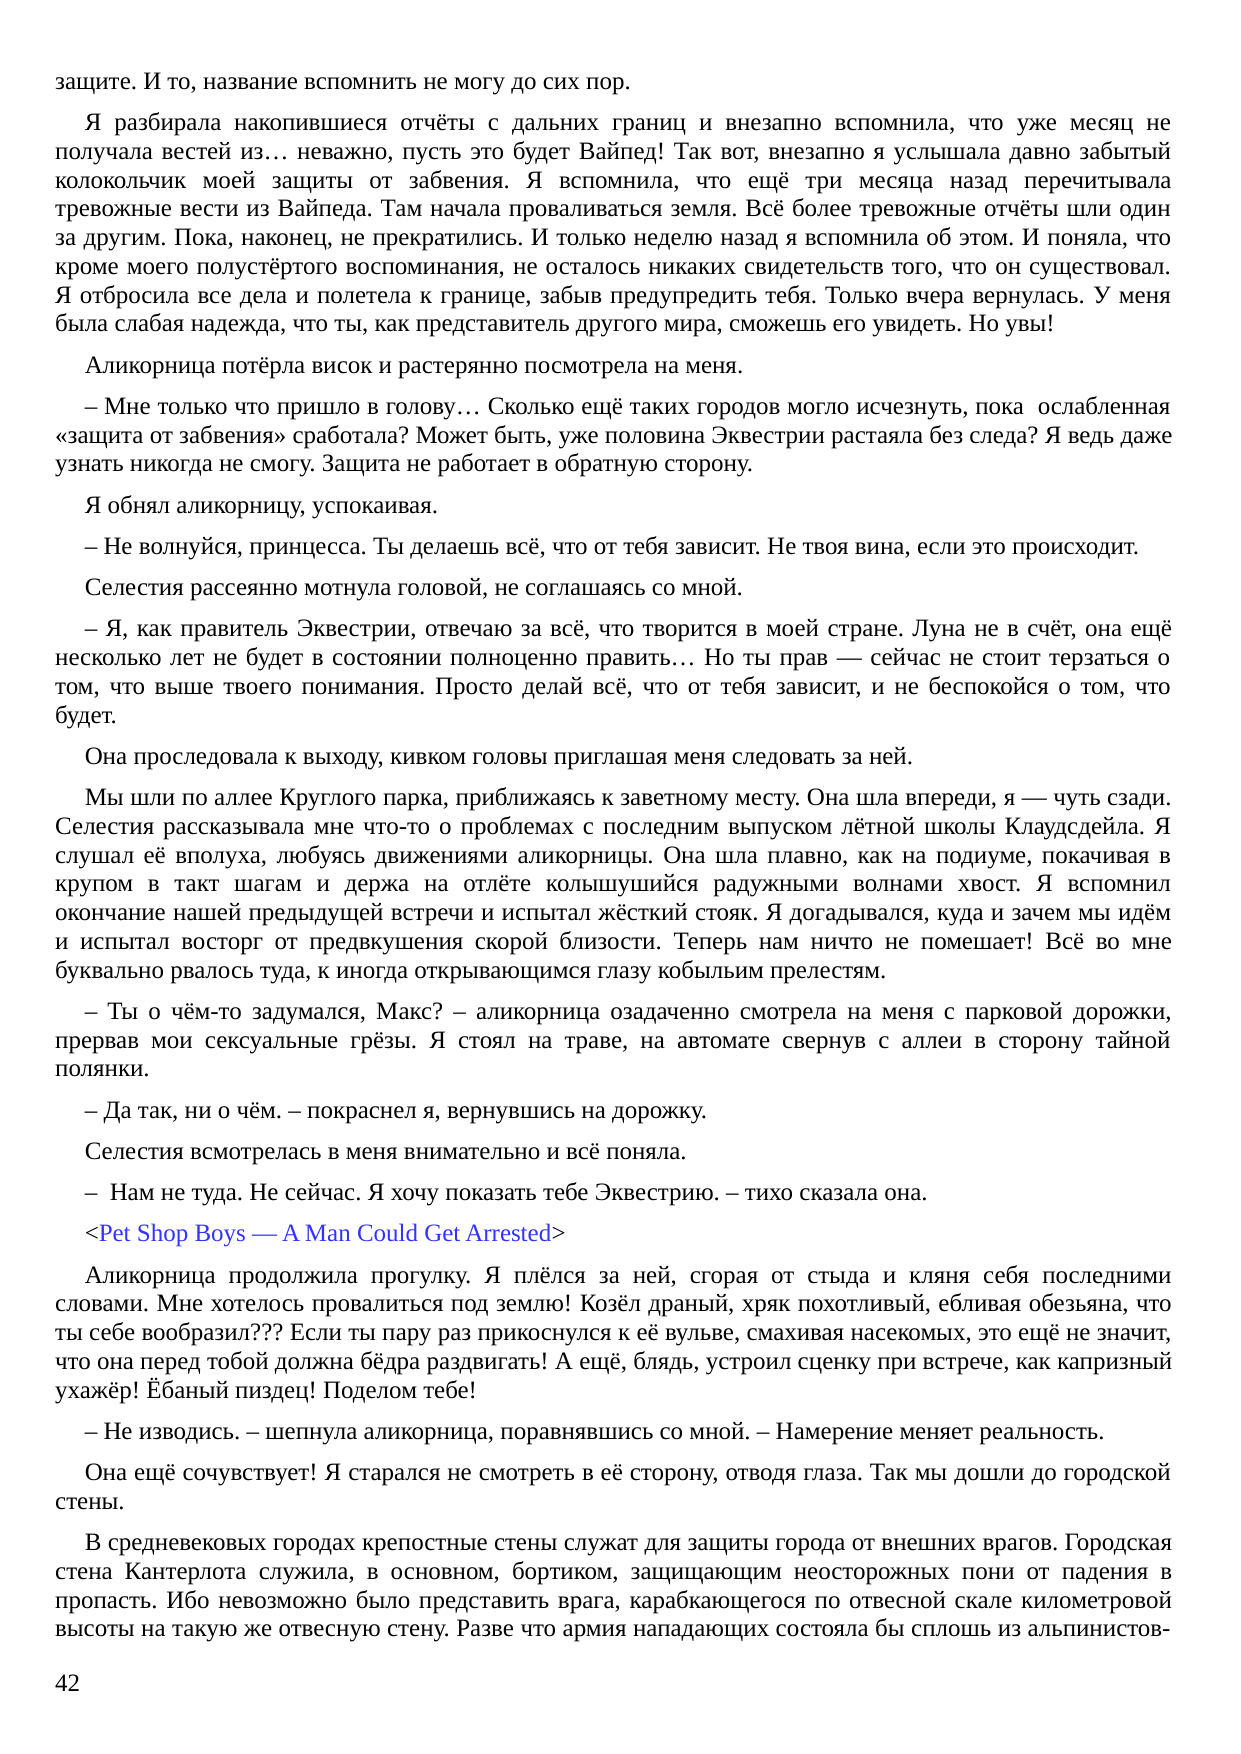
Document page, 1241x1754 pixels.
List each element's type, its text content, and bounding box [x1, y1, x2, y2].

text – Не изводись. – шепнула аликорница, поравнявшись со мной. – Намерение меняет реальность. [55, 1416, 1173, 1445]
text Селестия всмотрелась в меня внимательно и всё поняла. [55, 1136, 1173, 1165]
text Аликорница продолжила прогулку. Я плёлся за ней, сгорая от стыда и кляня себя последними словами. Мне хотелось провалиться под землю! Козёл драный, хряк похотливый, ебливая обезьяна, что ты себе вообразил??? Если ты пару раз прикоснулся к её вульве, смахивая насекомых, это ещё не значит, что она перед тобой должна бёдра раздвигать! А ещё, блядь, устроил сценку при встрече, как капризный ухажёр! Ёбаный пиздец! Поделом тебе! [55, 1260, 1173, 1403]
text – Мне только что пришло в голову… Сколько ещё таких городов могло исчезнуть, пока ослабленная «защита от забвения» сработала? Может быть, уже половина Эквестрии растаяла без следа? Я ведь даже узнать никогда не смогу. Защита не работает в обратную сторону. [55, 391, 1173, 477]
text – Да так, ни о чём. – покраснел я, вернувшись на дорожку. [55, 1095, 1173, 1123]
text – Я, как правитель Эквестрии, отвечаю за всё, что творится в моей стране. Луна не в счёт, она ещё несколько лет не будет в состоянии полноценно править… Но ты прав — сейчас не стоит терзаться о том, что выше твоего понимания. Просто делай всё, что от тебя зависит, и не беспокойся о том, что будет. [55, 613, 1173, 728]
text В средневековых городах крепостные стены служат для защиты города от внешних врагов. Городская стена Кантерлота служила, в основном, бортиком, защищающим неосторожных пони от падения в пропасть. Ибо невозможно было представить врага, карабкающегося по отвесной скале километровой высоты на такую же отвесную стену. Разве что армия нападающих состояла бы сплошь из альпинистов- [55, 1527, 1173, 1642]
text Она проследовала к выходу, кивком головы приглашая меня следовать за ней. [55, 741, 1173, 770]
text – Ты о чём-то задумался, Макс? – аликорница озадаченно смотрела на меня с парковой дорожки, прервав мои сексуальные грёзы. Я стоял на траве, на автомате свернув с аллеи в сторону тайной полянки. [55, 996, 1173, 1082]
text <Pet Shop Boys — A Man Could Get Arrested> [55, 1218, 1173, 1247]
text Я обнял аликорницу, успокаивая. [55, 490, 1173, 518]
text Селестия рассеянно мотнула головой, не соглашаясь со мной. [55, 572, 1173, 601]
text Мы шли по аллее Круглого парка, приближаясь к заветному месту. Она шла впереди, я — чуть cзади. Селестия рассказывала мне что-то о проблемах с последним выпуском лётной школы Клаудсдейла. Я слушал её вполуха, любуясь движениями аликорницы. Она шла плавно, как на подиуме, покачивая в крупом в такт шагам и держа на отлёте колышушийся радужными волнами хвост. Я вспомнил окончание нашей предыдущей встречи и испытал жёсткий стояк. Я догадывался, куда и зачем мы идём и испытал восторг от предвкушения скорой близости. Теперь нам ничто не помешает! Всё во мне буквально рвалось туда, к иногда открывающимся глазу кобыльим прелестям. [55, 782, 1173, 983]
text – Не волнуйся, принцесса. Ты делаешь всё, что от тебя зависит. Не твоя вина, если это происходит. [55, 531, 1173, 560]
text Она ещё сочувствует! Я старался не смотреть в её сторону, отводя глаза. Так мы дошли до городской стены. [55, 1457, 1173, 1515]
text защите. И то, название вспомнить не могу до сих пор. [55, 66, 1173, 95]
text Аликорница потёрла висок и растерянно посмотрела на меня. [55, 350, 1173, 378]
text – Нам не туда. Не сейчас. Я хочу показать тебе Эквестрию. – тихо сказала она. [55, 1177, 1173, 1206]
text Я разбирала накопившиеся отчёты с дальних границ и внезапно вспомнила, что уже месяц не получала вестей из… неважно, пусть это будет Вайпед! Так вот, внезапно я услышала давно забытый колокольчик моей защиты от забвения. Я вспомнила, что ещё три месяца назад перечитывала тревожные вести из Вайпеда. Там начала проваливаться земля. Всё более тревожные отчёты шли один за другим. Пока, наконец, не прекратились. И только неделю назад я вспомнила об этом. И поняла, что кроме моего полустёртого воспоминания, не осталось никаких свидетельств того, что он существовал. Я отбросила все дела и полетела к границе, забыв предупредить тебя. Только вчера вернулась. У меня была слабая надежда, что ты, как представитель другого мира, сможешь его увидеть. Но увы! [55, 107, 1173, 337]
